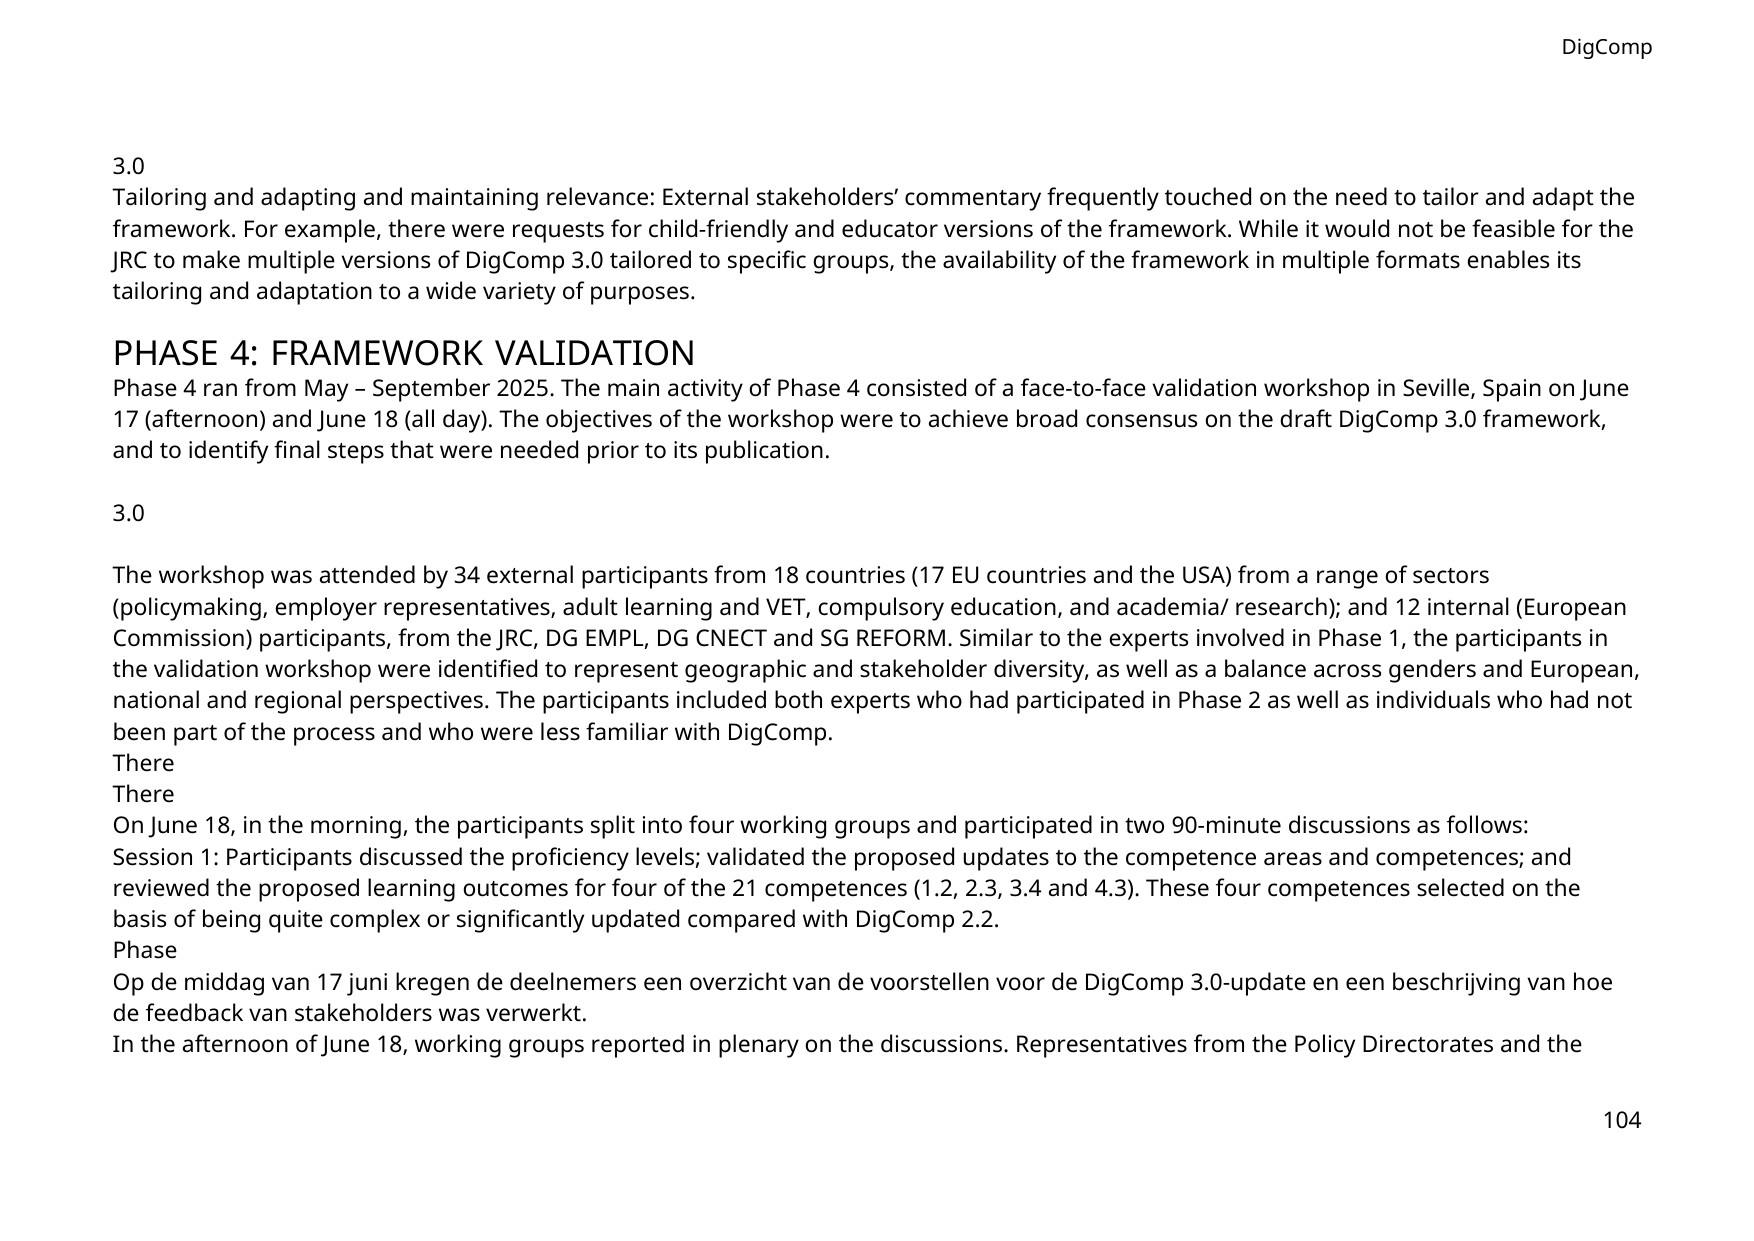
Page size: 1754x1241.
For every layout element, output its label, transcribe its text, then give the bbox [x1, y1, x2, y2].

text The workshop was attended by 34 external participants from 18 countries (17 EU countries and the USA) from a range of sectors (policymaking, employer representatives, adult learning and VET, compulsory education, and academia/ research); and 12 internal (European Commission) participants, from the JRC, DG EMPL, DG CNECT and SG REFORM. Similar to the experts involved in Phase 1, the participants in the validation workshop were identified to represent geographic and stakeholder diversity, as well as a balance across genders and European, national and regional perspectives. The participants included both experts who had participated in Phase 2 as well as individuals who had not been part of the process and who were less familiar with DigComp. [112, 559, 1641, 747]
text In the afternoon of June 18, working groups reported in plenary on the discussions. Representatives from the Policy Directorates and the [112, 1028, 1641, 1059]
subtitle PHASE 4: FRAMEWORK VALIDATION [112, 337, 1641, 372]
text Op de middag van 17 juni kregen de deelnemers een overzicht van de voorstellen voor de DigComp 3.0-update en een beschrijving van hoe de feedback van stakeholders was verwerkt. [112, 966, 1641, 1028]
text Session 1: Participants discussed the proficiency levels; validated the proposed updates to the competence areas and competences; and reviewed the proposed learning outcomes for four of the 21 competences (1.2, 2.3, 3.4 and 4.3). These four competences selected on the basis of being quite complex or significantly updated compared with DigComp 2.2. [112, 841, 1641, 934]
text There [112, 747, 1641, 778]
text Tailoring and adapting and maintaining relevance: External stakeholders’ commentary frequently touched on the need to tailor and adapt the framework. For example, there were requests for child-friendly and educator versions of the framework. While it would not be feasible for the JRC to make multiple versions of DigComp 3.0 tailored to specific groups, the availability of the framework in multiple formats enables its tailoring and adaptation to a wide variety of purposes. [112, 181, 1641, 306]
text 3.0 [112, 150, 1641, 181]
text 3.0 [112, 497, 1641, 528]
text On June 18, in the morning, the participants split into four working groups and participated in two 90-minute discussions as follows: [112, 809, 1641, 841]
text Phase 4 ran from May – September 2025. The main activity of Phase 4 consisted of a face-to-face validation workshop in Seville, Spain on June 17 (afternoon) and June 18 (all day). The objectives of the workshop were to achieve broad consensus on the draft DigComp 3.0 framework, and to identify final steps that were needed prior to its publication. [112, 372, 1641, 466]
text There [112, 778, 1641, 809]
text Phase [112, 934, 1641, 966]
